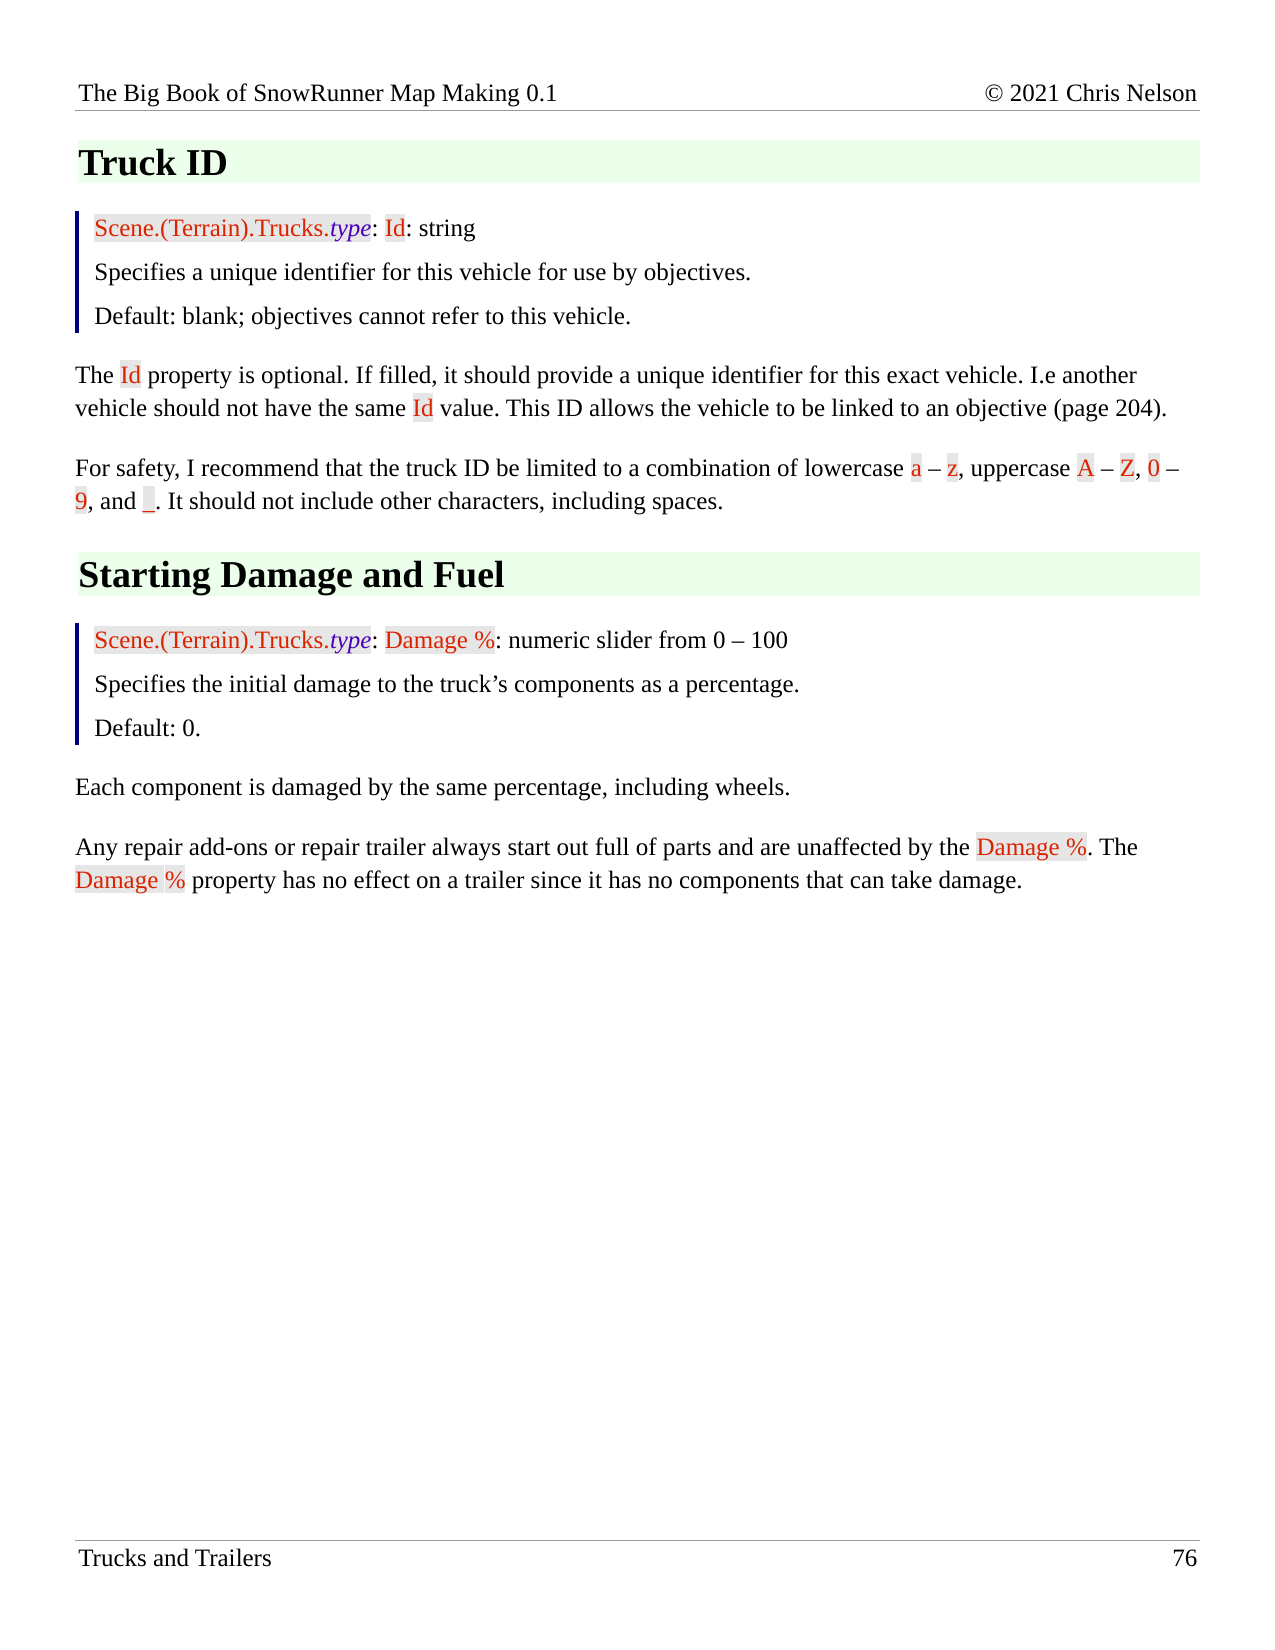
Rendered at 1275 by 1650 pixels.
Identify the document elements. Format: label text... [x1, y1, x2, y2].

text Specifies a unique identifier for this vehicle for use by objectives. [79, 254, 1200, 286]
text Each component is damaged by the same percentage, including wheels. [75, 772, 1200, 801]
text Any repair add-ons or repair trailer always start out full of parts and are unaffected by the Damage %. The Damage % property has no effect on a trailer since it has no components that can take damage. [75, 832, 1200, 893]
subtitle Starting Damage and Fuel [78, 552, 1200, 596]
text Specifies the initial damage to the truck’s components as a percentage. [79, 666, 1200, 698]
subtitle Truck ID [78, 140, 1200, 183]
text Scene.(Terrain).Trucks.type: Id: string [79, 211, 1200, 242]
text For safety, I recommend that the truck ID be limited to a combination of lowercase a – z, uppercase A – Z, 0 – 9, and _. It should not include other characters, including spaces. [75, 453, 1200, 514]
text The Id property is optional. If filled, it should provide a unique identifier for this exact vehicle. I.e another vehicle should not have the same Id value. This ID allows the vehicle to be linked to an objective (page 204). [75, 360, 1200, 422]
text Scene.(Terrain).Trucks.type: Damage %: numeric slider from 0 – 100 [75, 622, 1200, 654]
text Default: 0. [79, 710, 1200, 745]
text Default: blank; objectives cannot refer to this vehicle. [79, 298, 1200, 333]
